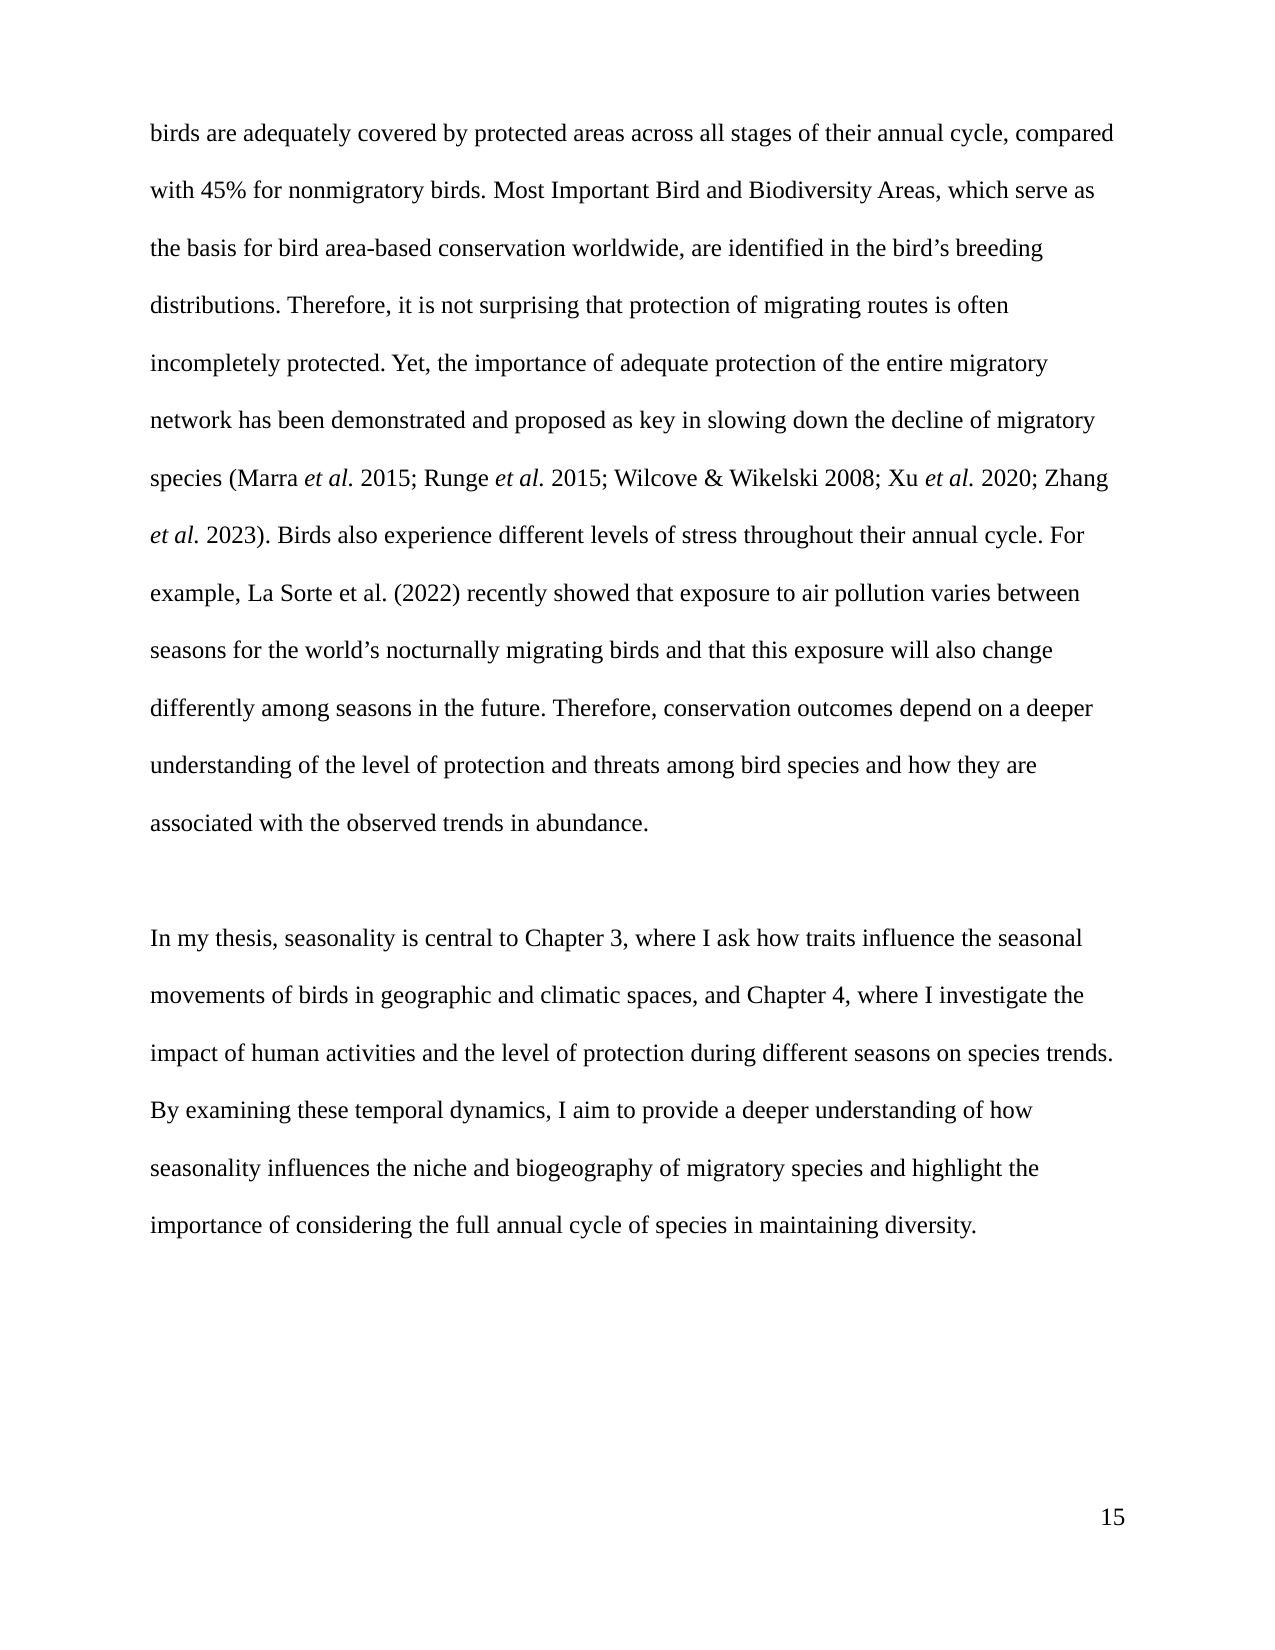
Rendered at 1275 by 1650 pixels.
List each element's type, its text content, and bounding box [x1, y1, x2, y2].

text birds are adequately covered by protected areas across all stages of their annual cycle, compared with 45% for nonmigratory birds. Most Important Bird and Biodiversity Areas, which serve as the basis for bird area-based conservation worldwide, are identified in the bird’s breeding distributions. Therefore, it is not surprising that protection of migrating routes is often incompletely protected. Yet, the importance of adequate protection of the entire migratory network has been demonstrated and proposed as key in slowing down the decline of migratory species (Marra et al. 2015; Runge et al. 2015; Wilcove & Wikelski 2008; Xu et al. 2020; Zhang et al. 2023). Birds also experience different levels of stress throughout their annual cycle. For example, La Sorte et al. (2022) recently showed that exposure to air pollution varies between seasons for the world’s nocturnally migrating birds and that this exposure will also change differently among seasons in the future. Therefore, conservation outcomes depend on a deeper understanding of the level of protection and threats among bird species and how they are associated with the observed trends in abundance. [150, 118, 1125, 837]
text In my thesis, seasonality is central to Chapter 3, where I ask how traits influence the seasonal movements of birds in geographic and climatic spaces, and Chapter 4, where I investigate the impact of human activities and the level of protection during different seasons on species trends. By examining these temporal dynamics, I aim to provide a deeper understanding of how seasonality influences the niche and biogeography of migratory species and highlight the importance of considering the full annual cycle of species in maintaining diversity. [150, 923, 1125, 1239]
